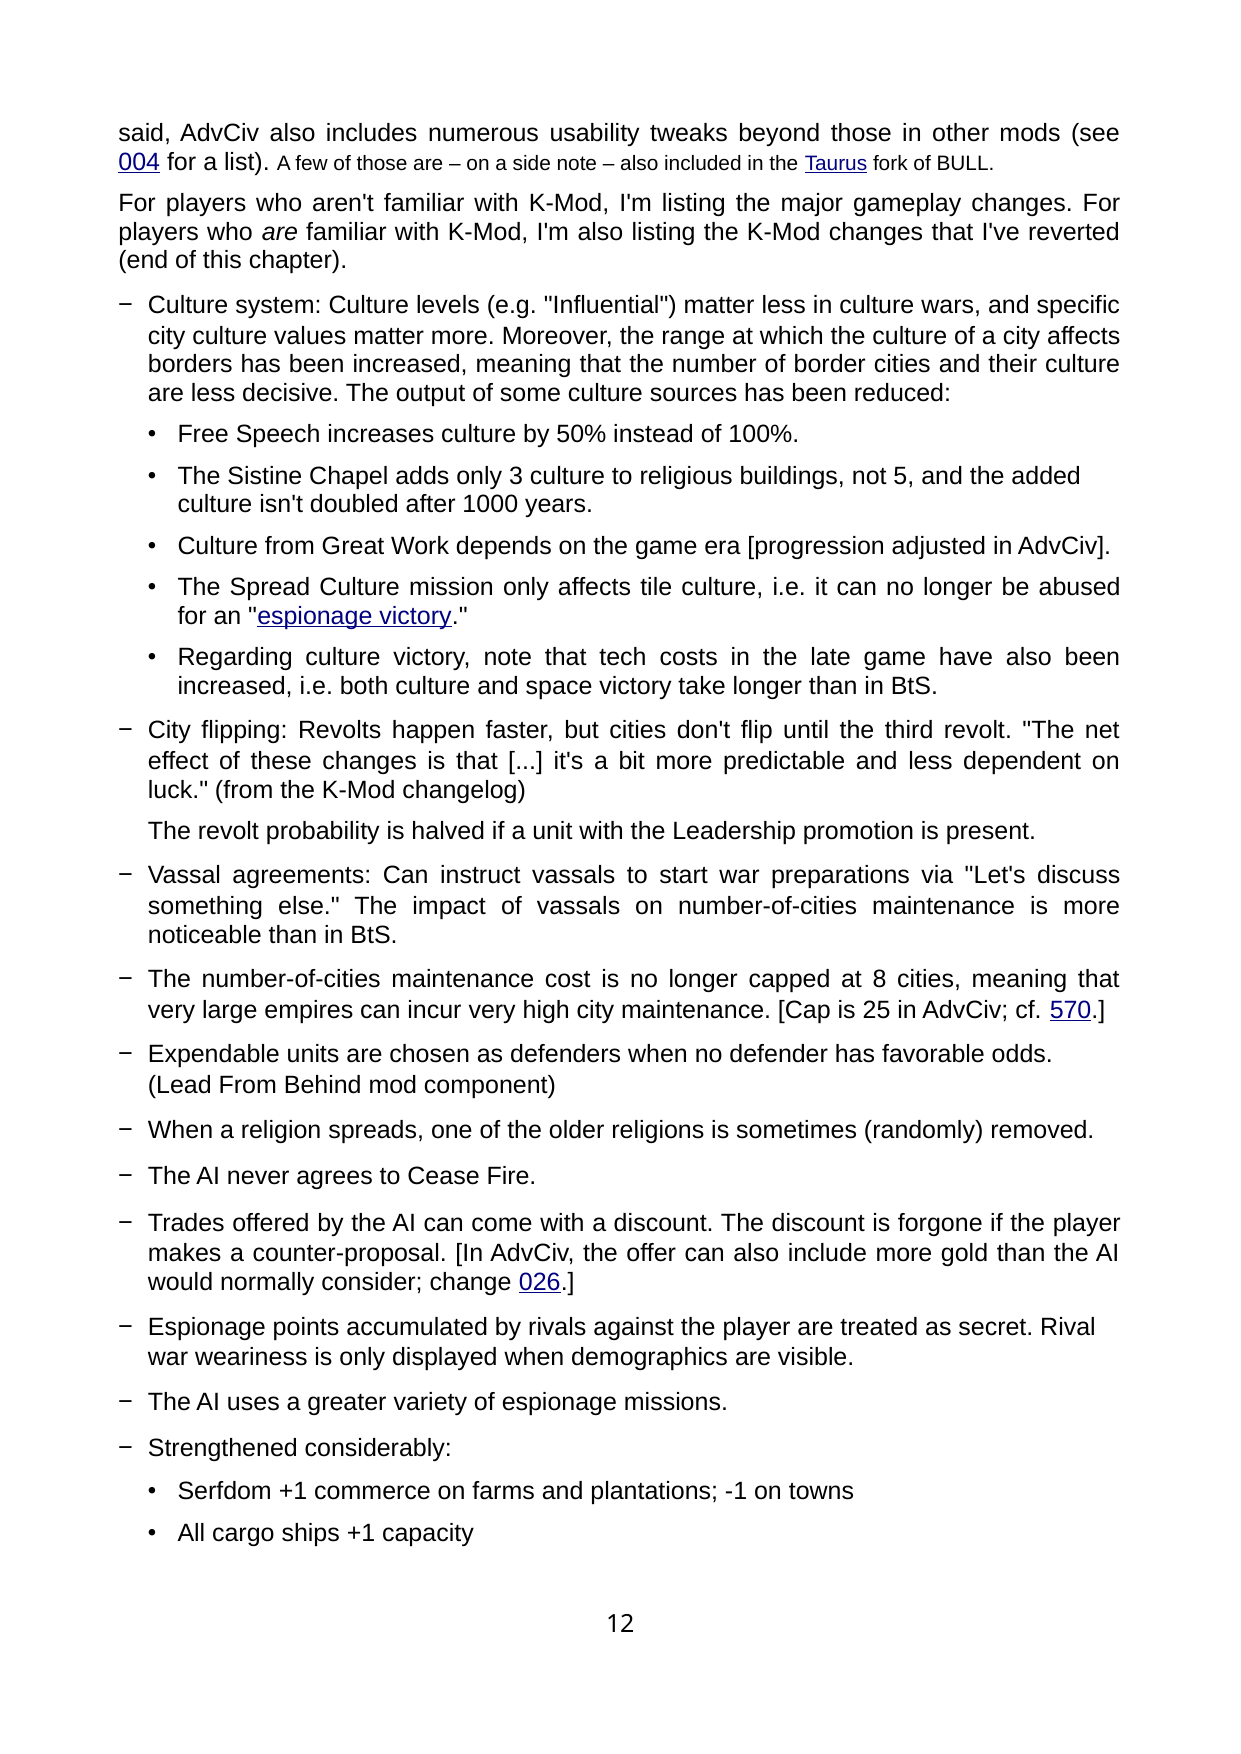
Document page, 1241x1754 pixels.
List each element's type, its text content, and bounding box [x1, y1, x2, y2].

list The AI uses a greater variety of espionage missions. [118, 1383, 1122, 1417]
list Expendable units are chosen as defenders when no defender has favorable odds. (Lead From Behind mod component) [118, 1036, 1122, 1099]
list Trades offered by the AI can come with a discount. The discount is forgone if the player makes a counter-proposal. [In AdvCiv, the offer can also include more gold than the AI would normally consider; change 026.] [118, 1204, 1122, 1296]
list All cargo ships +1 capacity [148, 1518, 1122, 1546]
list Culture from Great Work depends on the game era [progression adjusted in AdvCiv]. [148, 531, 1122, 559]
list Strengthened considerably: [118, 1430, 1122, 1464]
list Regarding culture victory, note that tech costs in the late game have also been increased, i.e. both culture and space victory take longer than in BtS. [148, 642, 1122, 699]
list The Sistine Chapel adds only 3 culture to religious buildings, not 5, and the added culture isn't doubled after 1000 years. [148, 461, 1122, 518]
list Culture system: Culture levels (e.g. "Influential") matter less in culture wars, and specific city culture values matter more. Moreover, the range at which the culture of a city affects borders has been increased, meaning that the number of border cities and their culture are less decisive. The output of some culture sources has been reduced: [118, 287, 1122, 407]
list Serfdom +1 commerce on farms and plantations; -1 on towns [148, 1476, 1122, 1505]
text For players who aren't familiar with K-Mod, I'm listing the major gameplay changes. For players who are familiar with K-Mod, I'm also listing the K-Mod changes that I've reverted (end of this chapter). [118, 188, 1122, 274]
list When a religion spreads, one of the older religions is sometimes (randomly) removed. [118, 1111, 1122, 1145]
text said, AdvCiv also includes numerous usability tweaks beyond those in other mods (see 004 for a list). A few of those are – on a side note – also included in the Taurus fork of BULL. [118, 118, 1122, 176]
list City flipping: Revolts happen faster, but cities don't flip until the third revolt. "The net effect of these changes is that [...] it's a bit more predictable and less dependent on luck." (from the K-Mod changelog) [118, 712, 1122, 803]
list Free Speech increases culture by 50% instead of 100%. [148, 419, 1122, 448]
list Espionage points accumulated by rivals against the player are treated as secret. Rival war weariness is only displayed when demographics are visible. [118, 1308, 1122, 1371]
list The revolt probability is halved if a unit with the Leadership promotion is present. [118, 816, 1122, 844]
list The Spread Culture mission only affects tile culture, i.e. it can no longer be abused for an "espionage victory." [148, 572, 1122, 629]
list The AI never agrees to Cease Fire. [118, 1158, 1122, 1192]
list Vassal agreements: Can instruct vassals to start war preparations via "Let's discuss something else." The impact of vassals on number-of-cities maintenance is more noticeable than in BtS. [118, 857, 1122, 948]
list The number-of-cities maintenance cost is no longer capped at 8 cities, meaning that very large empires can incur very high city maintenance. [Cap is 25 in AdvCiv; cf. 570.] [118, 961, 1122, 1024]
